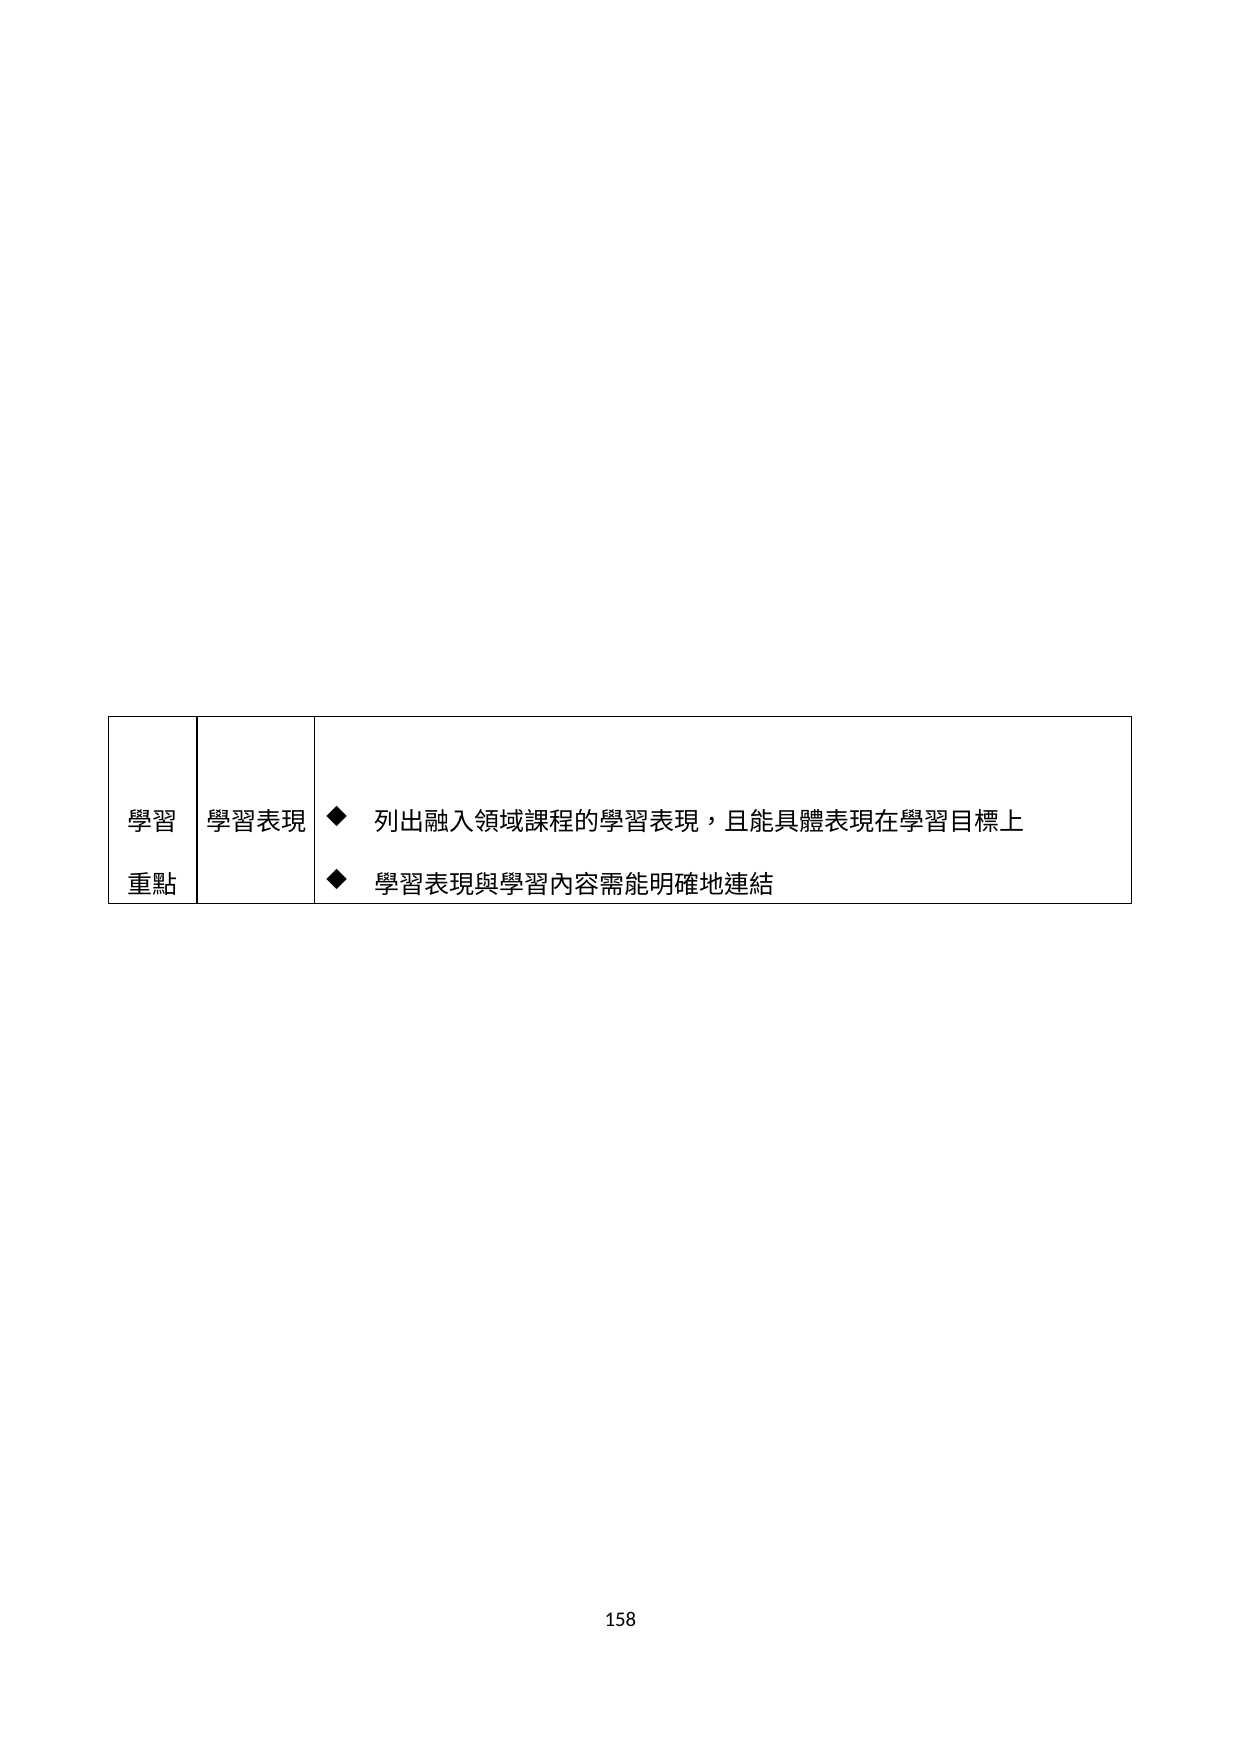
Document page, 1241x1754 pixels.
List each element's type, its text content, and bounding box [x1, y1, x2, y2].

table_cell 列出融入領域課程的學習表現，且能具體表現在學習目標上 學習表現與學習內容需能明確地連結 [315, 717, 1131, 903]
table_cell 學習表現 [198, 717, 314, 903]
table_cell 學習重點 [109, 717, 196, 903]
